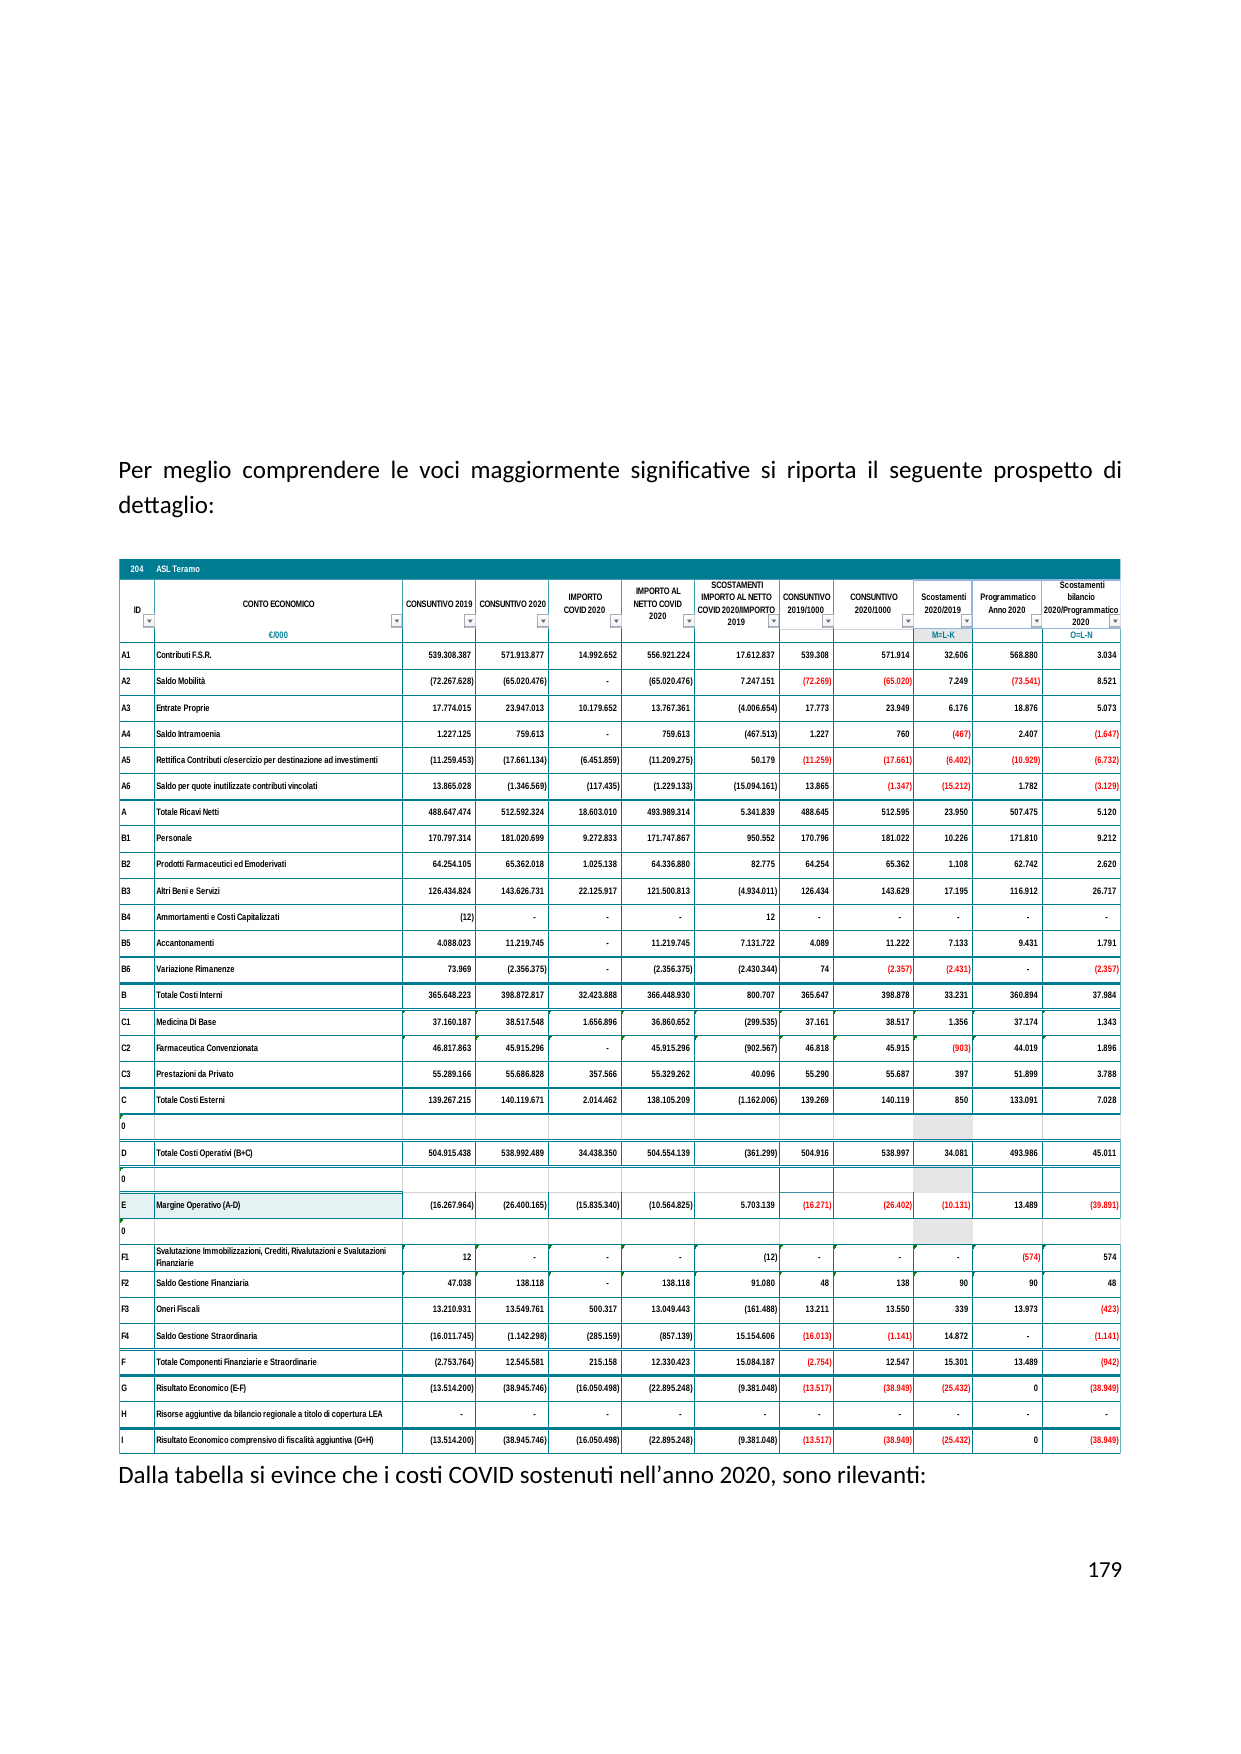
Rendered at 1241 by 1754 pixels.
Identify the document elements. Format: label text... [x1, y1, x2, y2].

text Per meglio comprendere le voci maggiormente significative si riporta il seguente prospetto di dettaglio: [118, 454, 1122, 520]
text Dalla tabella si evince che i costi COVID sostenuti nell’anno 2020, sono rilevanti: [118, 1459, 1122, 1489]
